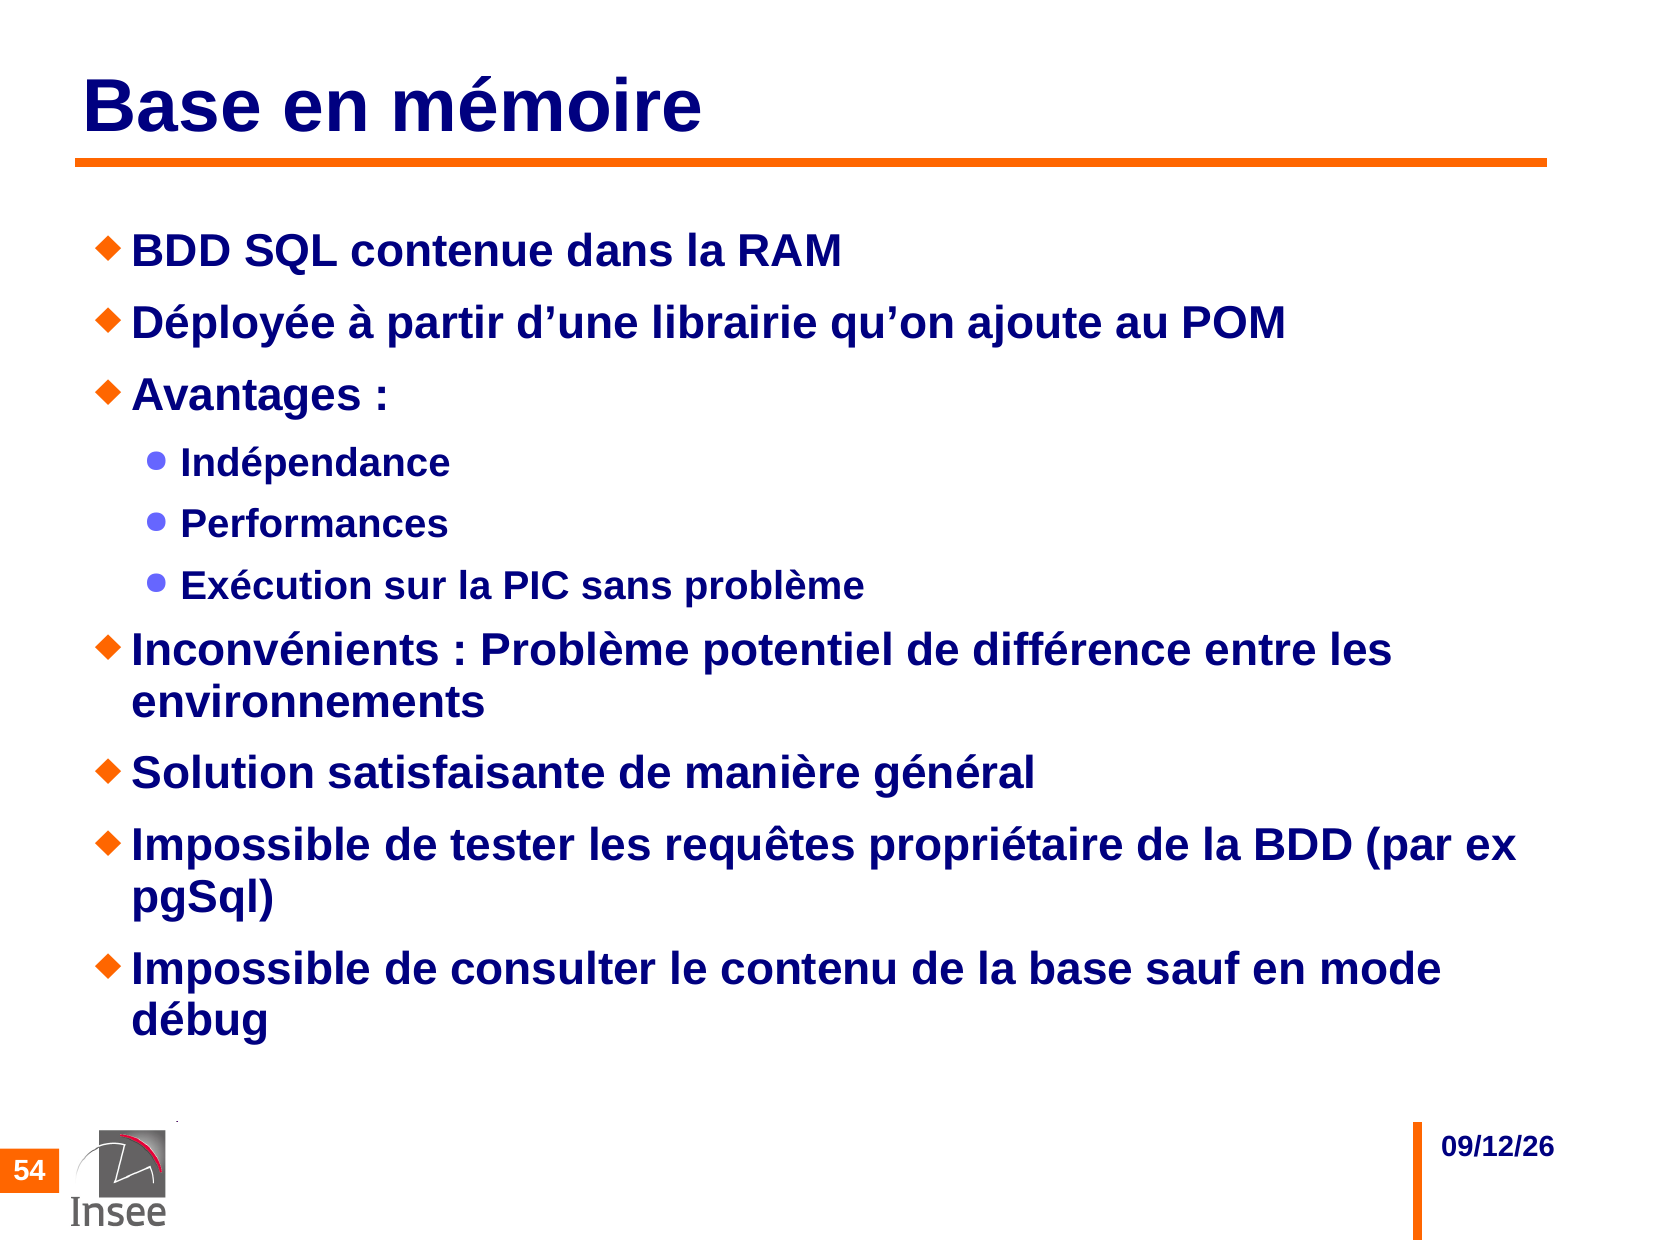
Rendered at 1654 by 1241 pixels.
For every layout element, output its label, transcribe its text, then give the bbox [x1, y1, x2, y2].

list BDD SQL contenue dans la RAM Déployée à partir d’une librairie qu’on ajoute au POM Avantages : Indépendance Performances Exécution sur la PIC sans problème Inconvénients : Problème potentiel de différence entre les environnements Solution satisfaisante de manière général Impossible de tester les requêtes propriétaire de la BDD (par ex pgSql) Impossible de consulter le contenu de la base sauf en mode débug [82, 224, 1571, 1051]
title Base en mémoire [82, 49, 1619, 163]
picture [62, 1121, 178, 1241]
